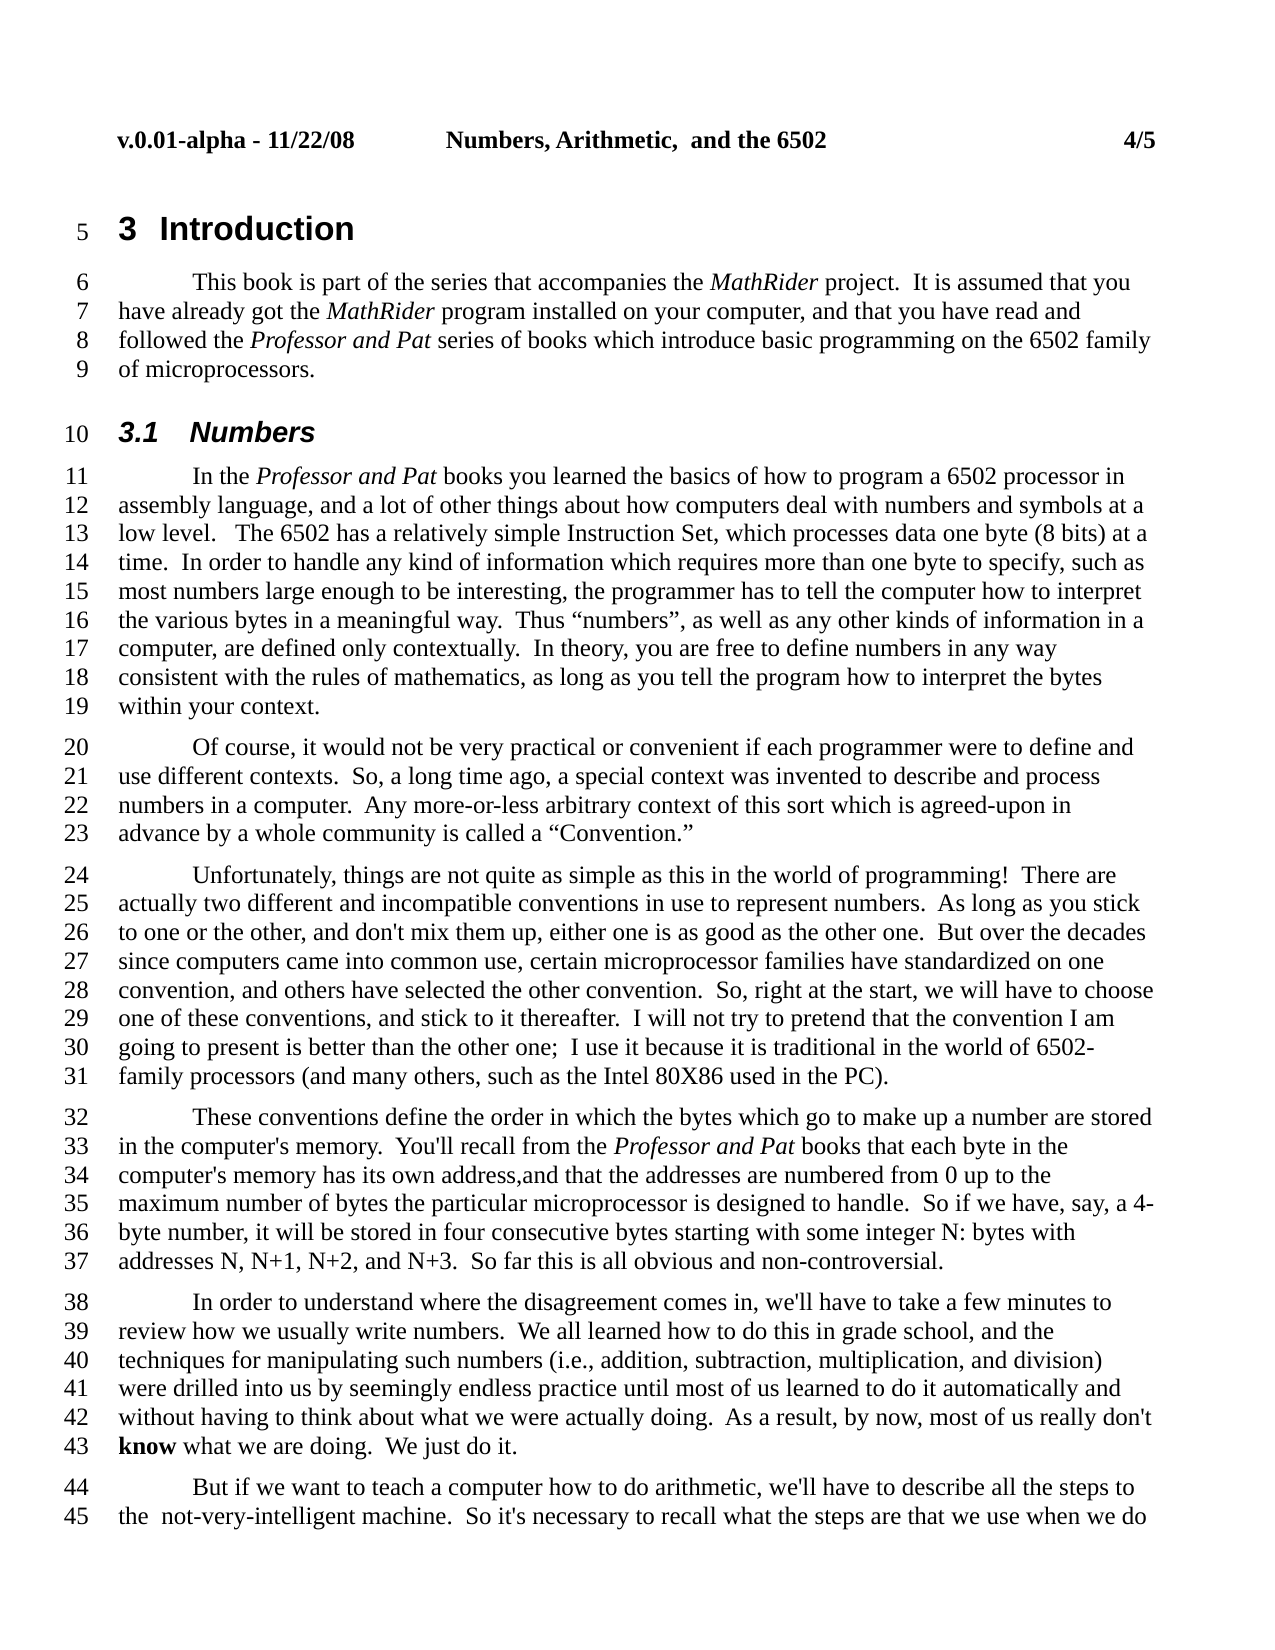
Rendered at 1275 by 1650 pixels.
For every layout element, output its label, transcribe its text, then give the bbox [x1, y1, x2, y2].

subtitle Numbers [118, 415, 1157, 448]
subtitle Introduction [118, 209, 1157, 247]
text In the Professor and Pat books you learned the basics of how to program a 6502 processor in assembly language, and a lot of other things about how computers deal with numbers and symbols at a low level. The 6502 has a relatively simple Instruction Set, which processes data one byte (8 bits) at a time. In order to handle any kind of information which requires more than one byte to specify, such as most numbers large enough to be interesting, the programmer has to tell the computer how to interpret the various bytes in a meaningful way. Thus “numbers”, as well as any other kinds of information in a computer, are defined only contextually. In theory, you are free to define numbers in any way consistent with the rules of mathematics, as long as you tell the program how to interpret the bytes within your context. [118, 461, 1157, 720]
text In order to understand where the disagreement comes in, we'll have to take a few minutes to review how we usually write numbers. We all learned how to do this in grade school, and the techniques for manipulating such numbers (i.e., addition, subtraction, multiplication, and division) were drilled into us by seemingly endless practice until most of us learned to do it automatically and without having to think about what we were actually doing. As a result, by now, most of us really don't know what we are doing. We just do it. [118, 1287, 1157, 1460]
text Of course, it would not be very practical or convenient if each programmer were to define and use different contexts. So, a long time ago, a special context was invented to describe and process numbers in a computer. Any more-or-less arbitrary context of this sort which is agreed-upon in advance by a whole community is called a “Convention.” [118, 732, 1157, 847]
text This book is part of the series that accompanies the MathRider project. It is assumed that you have already got the MathRider program installed on your computer, and that you have read and followed the Professor and Pat series of books which introduce basic programming on the 6502 family of microprocessors. [118, 267, 1157, 382]
text But if we want to teach a computer how to do arithmetic, we'll have to describe all the steps to the not-very-intelligent machine. So it's necessary to recall what the steps are that we use when we do [118, 1472, 1157, 1530]
text Unfortunately, things are not quite as simple as this in the world of programming! There are actually two different and incompatible conventions in use to represent numbers. As long as you stick to one or the other, and don't mix them up, either one is as good as the other one. But over the decades since computers came into common use, certain microprocessor families have standardized on one convention, and others have selected the other convention. So, right at the start, we will have to choose one of these conventions, and stick to it thereafter. I will not try to pretend that the convention I am going to present is better than the other one; I use it because it is traditional in the world of 6502-family processors (and many others, such as the Intel 80X86 used in the PC). [118, 860, 1157, 1090]
text These conventions define the order in which the bytes which go to make up a number are stored in the computer's memory. You'll recall from the Professor and Pat books that each byte in the computer's memory has its own address,and that the addresses are numbered from 0 up to the maximum number of bytes the particular microprocessor is designed to handle. So if we have, say, a 4-byte number, it will be stored in four consecutive bytes starting with some integer N: bytes with addresses N, N+1, N+2, and N+3. So far this is all obvious and non-controversial. [118, 1102, 1157, 1275]
